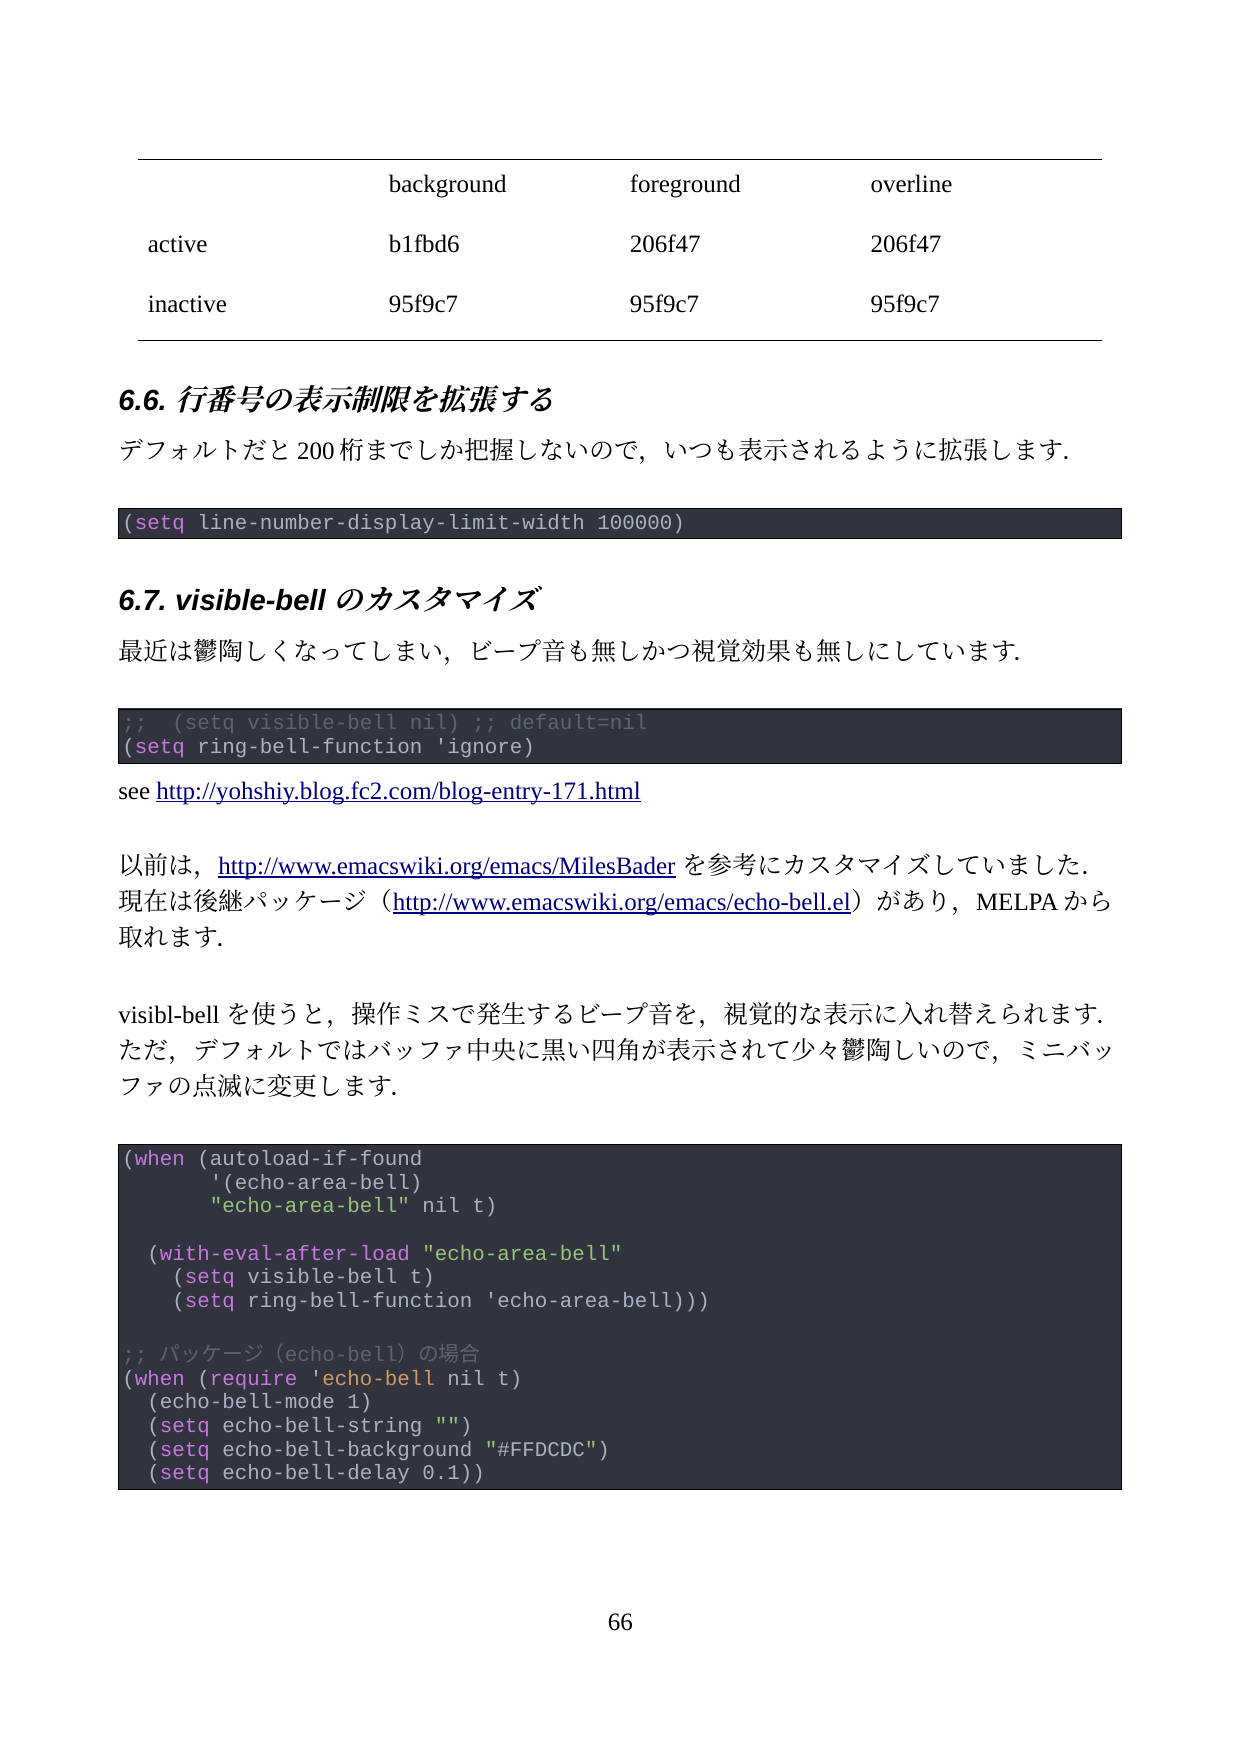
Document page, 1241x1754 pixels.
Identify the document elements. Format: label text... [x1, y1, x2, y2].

text 最近は鬱陶しくなってしまい，ビープ音も無しかつ視覚効果も無しにしています． [118, 631, 1122, 696]
table_header foreground [620, 160, 861, 219]
text '(echo-area-bell) [119, 1168, 1121, 1191]
text ;; パッケージ（echo-bell）の場合 [119, 1333, 1121, 1364]
subtitle 行番号の表示制限を拡張する [118, 376, 1122, 418]
table_cell active [138, 220, 379, 279]
subtitle visible-bell のカスタマイズ [118, 577, 1122, 619]
text see http://yohshiy.blog.fc2.com/blog-entry-171.html [118, 776, 1122, 833]
text (setq echo-bell-background "#FFDCDC") [119, 1435, 1121, 1458]
text デフォルトだと200桁までしか把握しないので，いつも表示されるように拡張します． [118, 431, 1122, 495]
text (when (autoload-if-found [119, 1145, 1121, 1168]
text (with-eval-after-load "echo-area-bell" [119, 1239, 1121, 1262]
text (setq echo-bell-string "") [119, 1411, 1121, 1435]
text (setq echo-bell-delay 0.1)) [119, 1458, 1121, 1489]
table_cell b1fbd6 [379, 220, 620, 279]
table_header background [379, 160, 620, 219]
text (setq visible-bell t) [119, 1262, 1121, 1286]
text visibl-bell を使うと，操作ミスで発生するビープ音を，視覚的な表示に入れ替えられます．ただ，デフォルトではバッファ中央に黒い四角が表示されて少々鬱陶しいので，ミニバッファの点滅に変更します． [118, 995, 1122, 1132]
text 以前は，http://www.emacswiki.org/emacs/MilesBader を参考にカスタマイズしていました．現在は後継パッケージ（http://www.emacswiki.org/emacs/echo-bell.el）があり，MELPAから取れます． [118, 846, 1122, 983]
table_cell 206f47 [620, 220, 861, 279]
table_cell 95f9c7 [379, 280, 620, 339]
table_cell 206f47 [861, 220, 1102, 279]
table_header [138, 160, 379, 219]
text (when (require 'echo-bell nil t) [119, 1364, 1121, 1387]
table_cell inactive [138, 280, 379, 339]
table_header overline [861, 160, 1102, 219]
text (setq ring-bell-function 'ignore) [119, 732, 1121, 763]
text (echo-bell-mode 1) [119, 1387, 1121, 1411]
text ;; (setq visible-bell nil) ;; default=nil [119, 710, 1121, 732]
table_cell 95f9c7 [861, 280, 1102, 339]
text (setq ring-bell-function 'echo-area-bell))) [119, 1286, 1121, 1310]
table_cell 95f9c7 [620, 280, 861, 339]
text "echo-area-bell" nil t) [119, 1191, 1121, 1215]
text (setq line-number-display-limit-width 100000) [119, 509, 1121, 538]
list [156, 118, 1122, 147]
